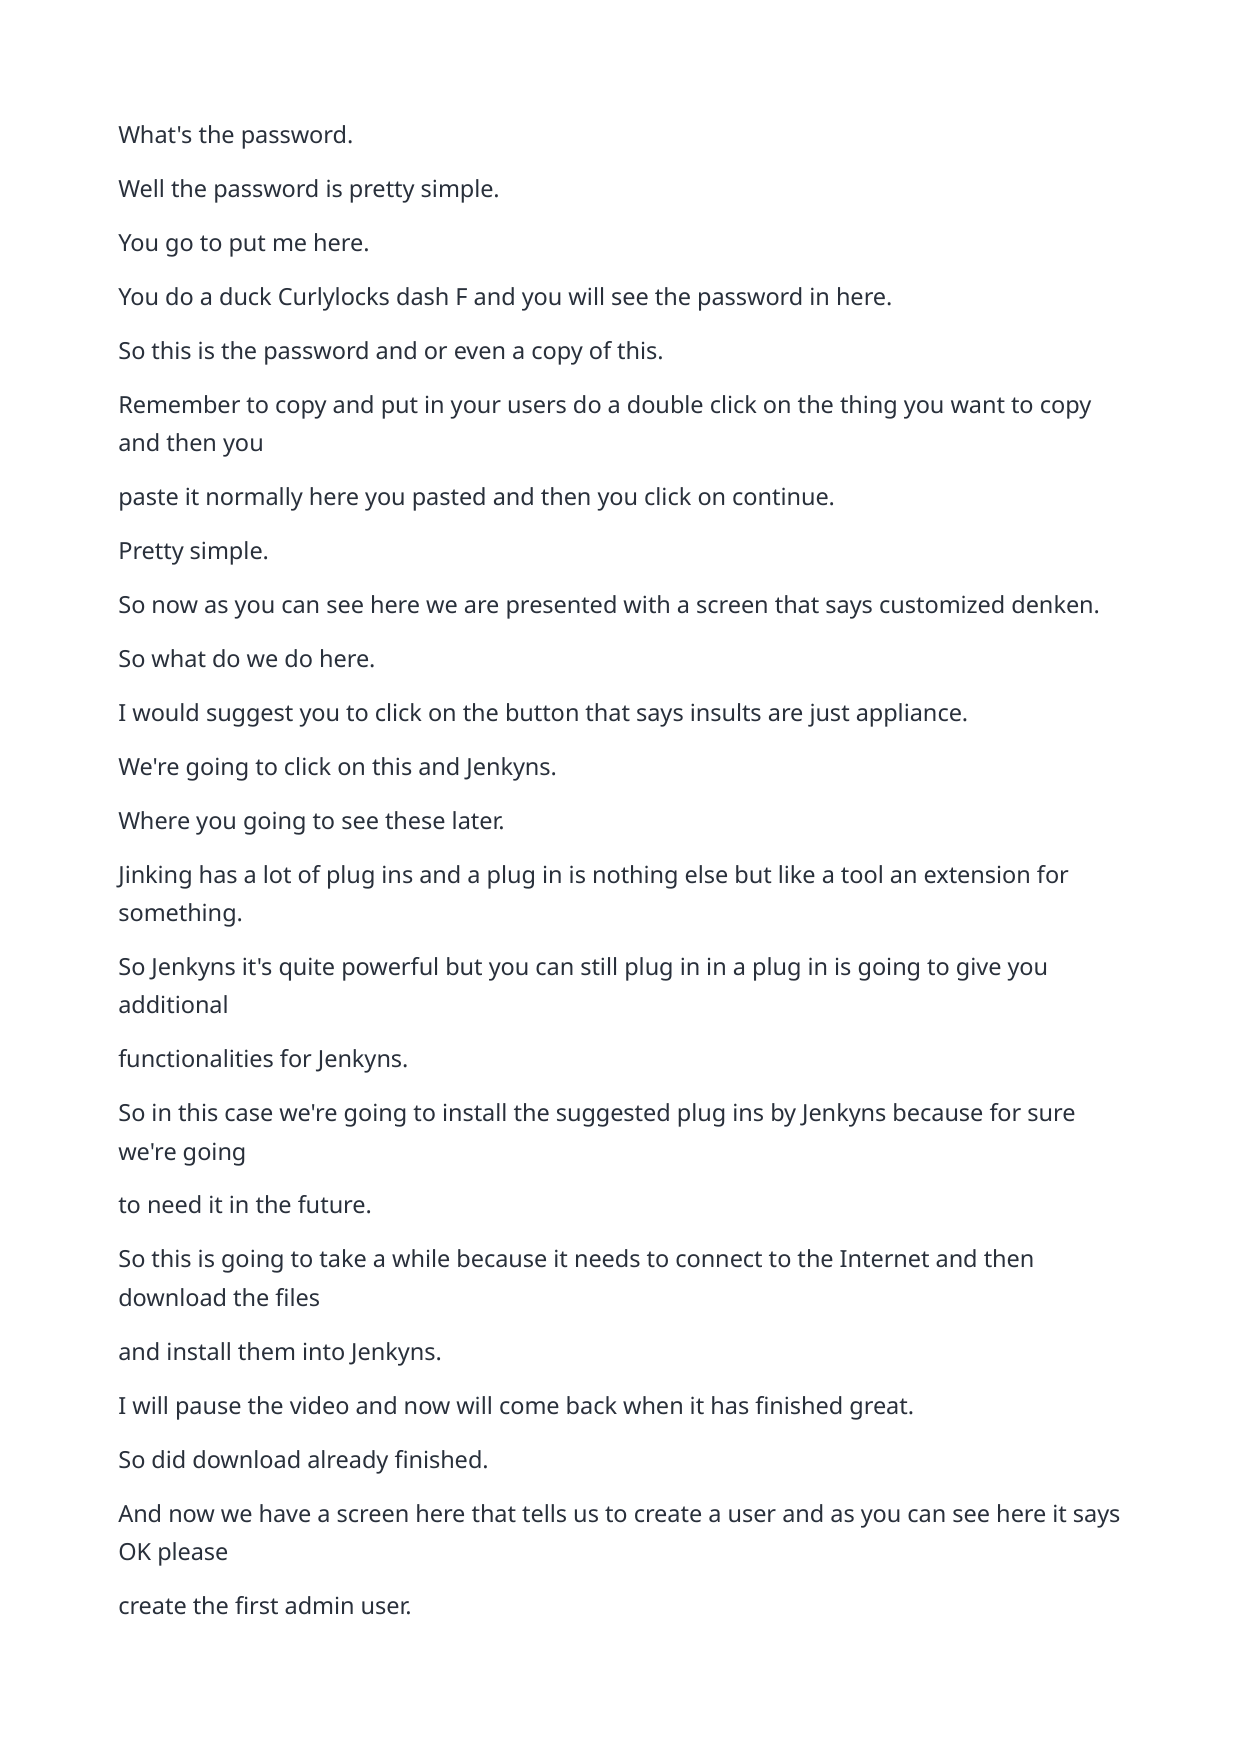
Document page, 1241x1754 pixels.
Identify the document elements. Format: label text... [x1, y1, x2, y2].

text So Jenkyns it's quite powerful but you can still plug in in a plug in is going to give you additional [118, 950, 1122, 1021]
text You do a duck Curlylocks dash F and you will see the password in here. [118, 280, 1122, 312]
text So what do we do here. [118, 642, 1122, 674]
text paste it normally here you pasted and then you click on continue. [118, 480, 1122, 512]
text and install them into Jenkyns. [118, 1335, 1122, 1367]
text Well the password is pretty simple. [118, 172, 1122, 204]
text So this is going to take a while because it needs to connect to the Internet and then download the files [118, 1243, 1122, 1313]
text Where you going to see these later. [118, 804, 1122, 836]
text So in this case we're going to install the suggested plug ins by Jenkyns because for sure we're going [118, 1096, 1122, 1167]
text So now as you can see here we are presented with a screen that says customized denken. [118, 588, 1122, 620]
text to need it in the future. [118, 1189, 1122, 1221]
text We're going to click on this and Jenkyns. [118, 750, 1122, 782]
text You go to put me here. [118, 226, 1122, 258]
text What's the password. [118, 118, 1122, 150]
text Remember to copy and put in your users do a double click on the thing you want to copy and then you [118, 388, 1122, 458]
text create the first admin user. [118, 1589, 1122, 1621]
text And now we have a screen here that tells us to create a user and as you can see here it says OK please [118, 1497, 1122, 1567]
text Pretty simple. [118, 534, 1122, 566]
text So did download already finished. [118, 1443, 1122, 1475]
text I would suggest you to click on the button that says insults are just appliance. [118, 696, 1122, 728]
text functionalities for Jenkyns. [118, 1042, 1122, 1074]
text So this is the password and or even a copy of this. [118, 334, 1122, 366]
text I will pause the video and now will come back when it has finished great. [118, 1389, 1122, 1421]
text Jinking has a lot of plug ins and a plug in is nothing else but like a tool an extension for something. [118, 858, 1122, 928]
